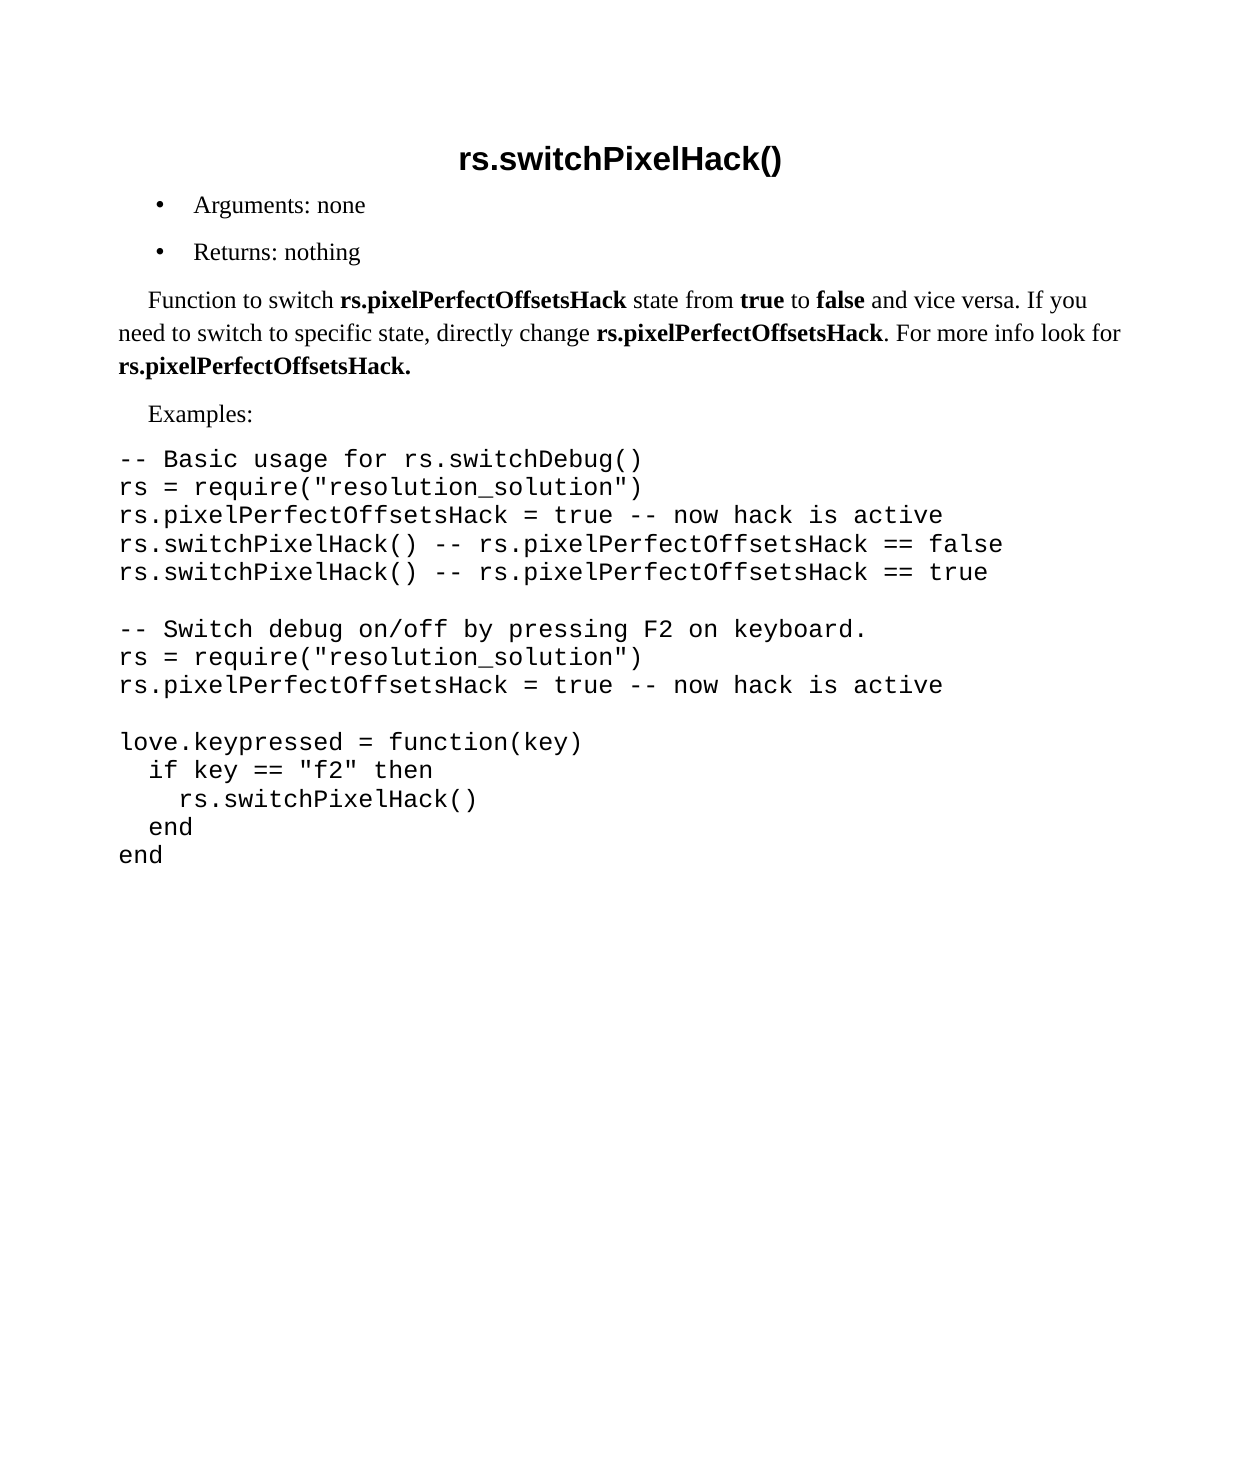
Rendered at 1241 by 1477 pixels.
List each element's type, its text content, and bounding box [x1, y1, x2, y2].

text Function to switch rs.pixelPerfectOffsetsHack state from true to false and vice versa. If you need to switch to specific state, directly change rs.pixelPerfectOffsetsHack. For more info look for rs.pixelPerfectOffsetsHack. [118, 285, 1122, 380]
text rs.switchPixelHack() -- rs.pixelPerfectOffsetsHack == true [118, 560, 1122, 588]
text love.keypressed = function(key) [118, 730, 1122, 758]
text end [118, 815, 1122, 843]
text rs.switchPixelHack() -- rs.pixelPerfectOffsetsHack == false [118, 531, 1122, 560]
text rs.pixelPerfectOffsetsHack = true -- now hack is active [118, 673, 1122, 701]
text rs = require("resolution_solution") [118, 475, 1122, 503]
text rs.pixelPerfectOffsetsHack = true -- now hack is active [118, 503, 1122, 531]
text -- Switch debug on/off by pressing F2 on keyboard. [118, 616, 1122, 645]
text end [118, 843, 1122, 871]
text rs = require("resolution_solution") [118, 645, 1122, 673]
list Returns: nothing [156, 237, 1122, 266]
text Examples: [118, 399, 1122, 427]
text if key == "f2" then [118, 758, 1122, 786]
list Arguments: none [156, 190, 1122, 219]
text -- Basic usage for rs.switchDebug() [118, 446, 1122, 475]
subtitle rs.switchPixelHack() [118, 139, 1122, 177]
text rs.switchPixelHack() [118, 786, 1122, 815]
